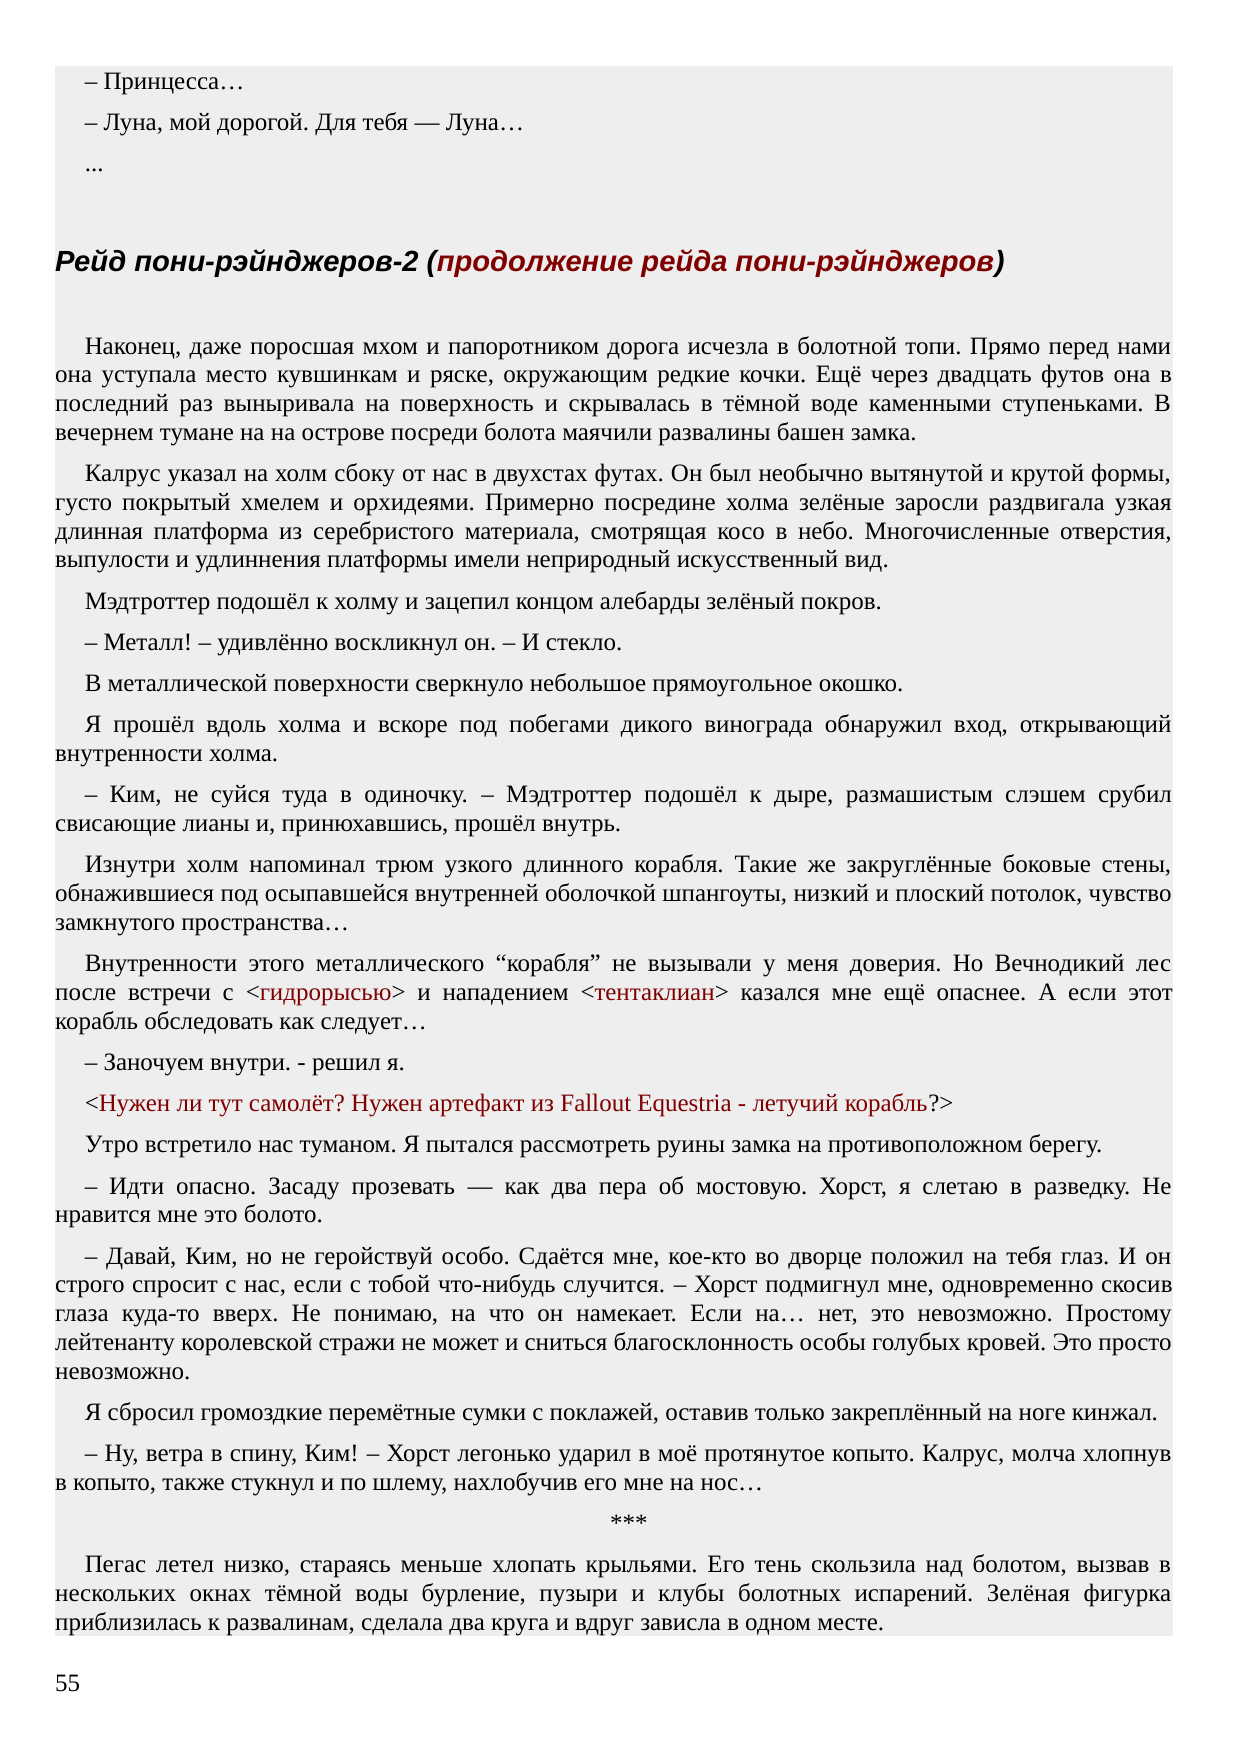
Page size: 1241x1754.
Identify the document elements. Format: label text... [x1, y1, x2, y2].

text Наконец, даже поросшая мхом и папоротником дорога исчезла в болотной топи. Прямо перед нами она уступала место кувшинкам и ряске, окружающим редкие кочки. Ещё через двадцать футов она в последний раз выныривала на поверхность и скрывалась в тёмной воде каменными ступеньками. В вечернем тумане на на острове посреди болота маячили развалины башен замка. [55, 331, 1173, 446]
subtitle Рейд пони-рэйнджеров-2 (продолжение рейда пони-рэйнджеров) [55, 243, 1173, 277]
text – Заночуем внутри. - решил я. [55, 1047, 1173, 1076]
text ... [55, 148, 1173, 177]
text – Ну, ветра в спину, Ким! – Хорст легонько ударил в моё протянутое копыто. Калрус, молча хлопнув в копыто, также стукнул и по шлему, нахлобучив его мне на нос… [55, 1438, 1173, 1496]
text – Металл! – удивлённо воскликнул он. – И стекло. [55, 627, 1173, 656]
text *** [55, 1508, 1173, 1537]
text – Давай, Ким, но не геройствуй особо. Сдаётся мне, кое-кто во дворце положил на тебя глаз. И он строго спросит с нас, если с тобой что-нибудь случится. – Хорст подмигнул мне, одновременно скосив глаза куда-то вверх. Не понимаю, на что он намекает. Если на… нет, это невозможно. Простому лейтенанту королевской стражи не может и сниться благосклонность особы голубых кровей. Это просто невозможно. [55, 1241, 1173, 1384]
text Изнутри холм напоминал трюм узкого длинного корабля. Такие же закруглённые боковые стены, обнажившиеся под осыпавшейся внутренней оболочкой шпангоуты, низкий и плоский потолок, чувство замкнутого пространства… [55, 849, 1173, 936]
text Внутренности этого металлического “корабля” не вызывали у меня доверия. Но Вечнодикий лес после встречи с <гидрорысью> и нападением <тентаклиан> казался мне ещё опаснее. А если этот корабль обследовать как следует… [55, 948, 1173, 1034]
text Я сбросил громоздкие перемётные сумки с поклажей, оставив только закреплённый на ноге кинжал. [55, 1397, 1173, 1426]
text – Луна, мой дорогой. Для тебя — Луна… [55, 107, 1173, 136]
text Утро встретило нас туманом. Я пытался рассмотреть руины замка на противоположном берегу. [55, 1129, 1173, 1158]
text – Ким, не суйся туда в одиночку. – Мэдтроттер подошёл к дыре, размашистым слэшем срубил свисающие лианы и, принюхавшись, прошёл внутрь. [55, 779, 1173, 837]
text – Идти опасно. Засаду прозевать — как два пера об мостовую. Хорст, я слетаю в разведку. Не нравится мне это болото. [55, 1171, 1173, 1228]
text Мэдтроттер подошёл к холму и зацепил концом алебарды зелёный покров. [55, 586, 1173, 614]
text – Принцесса… [55, 66, 1173, 95]
text Калрус указал на холм сбоку от нас в двухстах футах. Он был необычно вытянутой и крутой формы, густо покрытый хмелем и орхидеями. Примерно посредине холма зелёные заросли раздвигала узкая длинная платформа из серебристого материала, смотрящая косо в небо. Многочисленные отверстия, выпулости и удлиннения платформы имели неприродный искусственный вид. [55, 458, 1173, 573]
text <Нужен ли тут самолёт? Нужен артефакт из Fallout Equestria - летучий корабль?> [55, 1088, 1173, 1117]
text Я прошёл вдоль холма и вскоре под побегами дикого винограда обнаружил вход, открывающий внутренности холма. [55, 709, 1173, 767]
text В металлической поверхности сверкнуло небольшое прямоугольное окошко. [55, 668, 1173, 697]
text Пегас летел низко, стараясь меньше хлопать крыльями. Его тень скользила над болотом, вызвав в нескольких окнах тёмной воды бурление, пузыри и клубы болотных испарений. Зелёная фигурка приблизилась к развалинам, сделала два круга и вдруг зависла в одном месте. [55, 1549, 1173, 1636]
